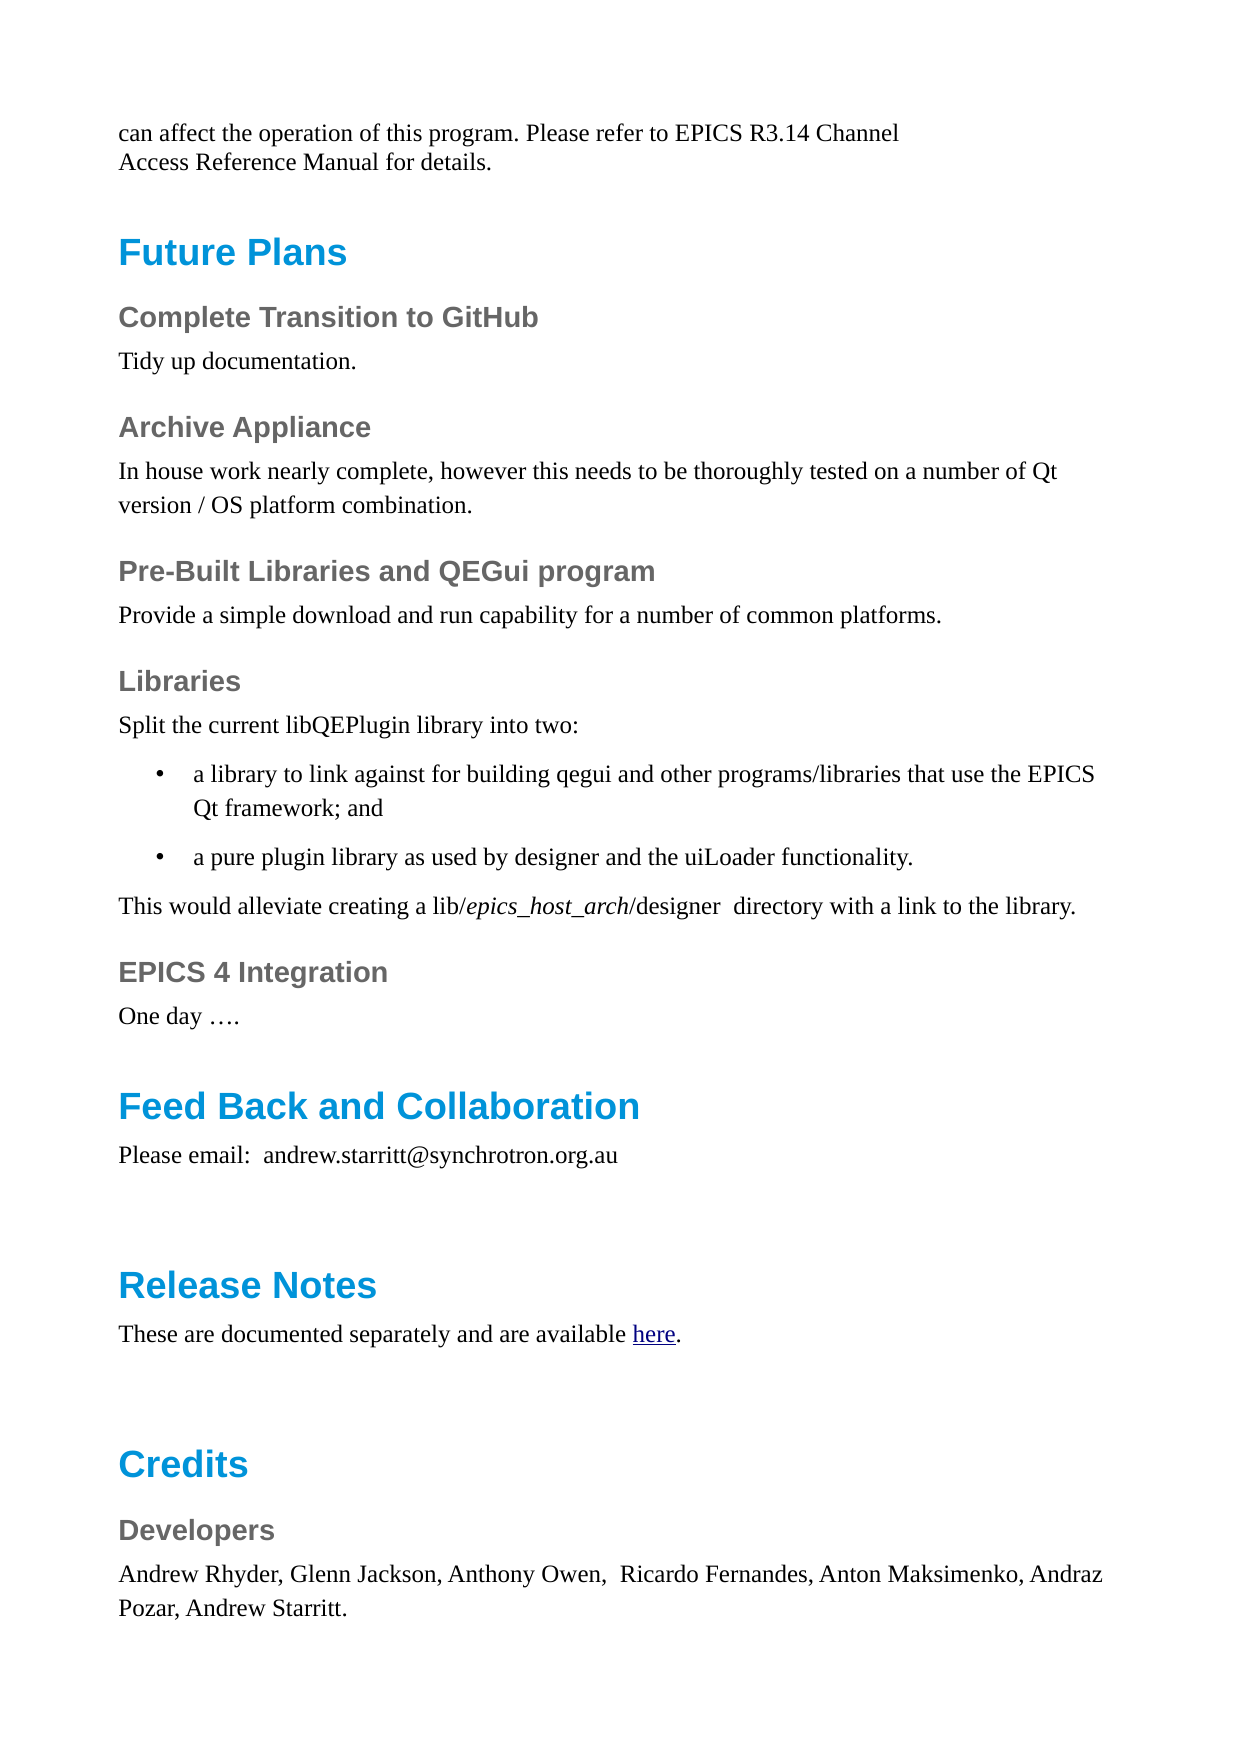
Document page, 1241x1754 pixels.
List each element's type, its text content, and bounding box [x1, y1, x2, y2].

text This would alleviate creating a lib/epics_host_arch/designer directory with a link to the library. [118, 891, 1122, 920]
text These are documented separately and are available here. [118, 1319, 1122, 1348]
subtitle EPICS 4 Integration [118, 955, 1122, 988]
list a library to link against for building qegui and other programs/libraries that use the EPICS Qt framework; and [156, 759, 1122, 822]
text can affect the operation of this program. Please refer to EPICS R3.14 Channel [118, 118, 1122, 147]
text Tidy up documentation. [118, 346, 1122, 375]
subtitle Feed Back and Collaboration [118, 1083, 1122, 1127]
subtitle Developers [118, 1513, 1122, 1546]
text Andrew Rhyder, Glenn Jackson, Anthony Owen, Ricardo Fernandes, Anton Maksimenko, Andraz Pozar, Andrew Starritt. [118, 1559, 1122, 1622]
subtitle Archive Appliance [118, 410, 1122, 443]
subtitle Complete Transition to GitHub [118, 300, 1122, 334]
subtitle Libraries [118, 664, 1122, 697]
text Access Reference Manual for details. [118, 147, 1122, 176]
subtitle Pre-Built Libraries and QEGui program [118, 554, 1122, 587]
subtitle Release Notes [118, 1263, 1122, 1306]
text Split the current libQEPlugin library into two: [118, 710, 1122, 738]
text Provide a simple download and run capability for a number of common platforms. [118, 600, 1122, 629]
text In house work nearly complete, however this needs to be thoroughly tested on a number of Qt version / OS platform combination. [118, 456, 1122, 519]
subtitle Credits [118, 1442, 1122, 1486]
text One day …. [118, 1001, 1122, 1030]
list a pure plugin library as used by designer and the uiLoader functionality. [156, 842, 1122, 871]
subtitle Future Plans [118, 229, 1122, 273]
text Please email: andrew.starritt@synchrotron.org.au [118, 1140, 1122, 1168]
